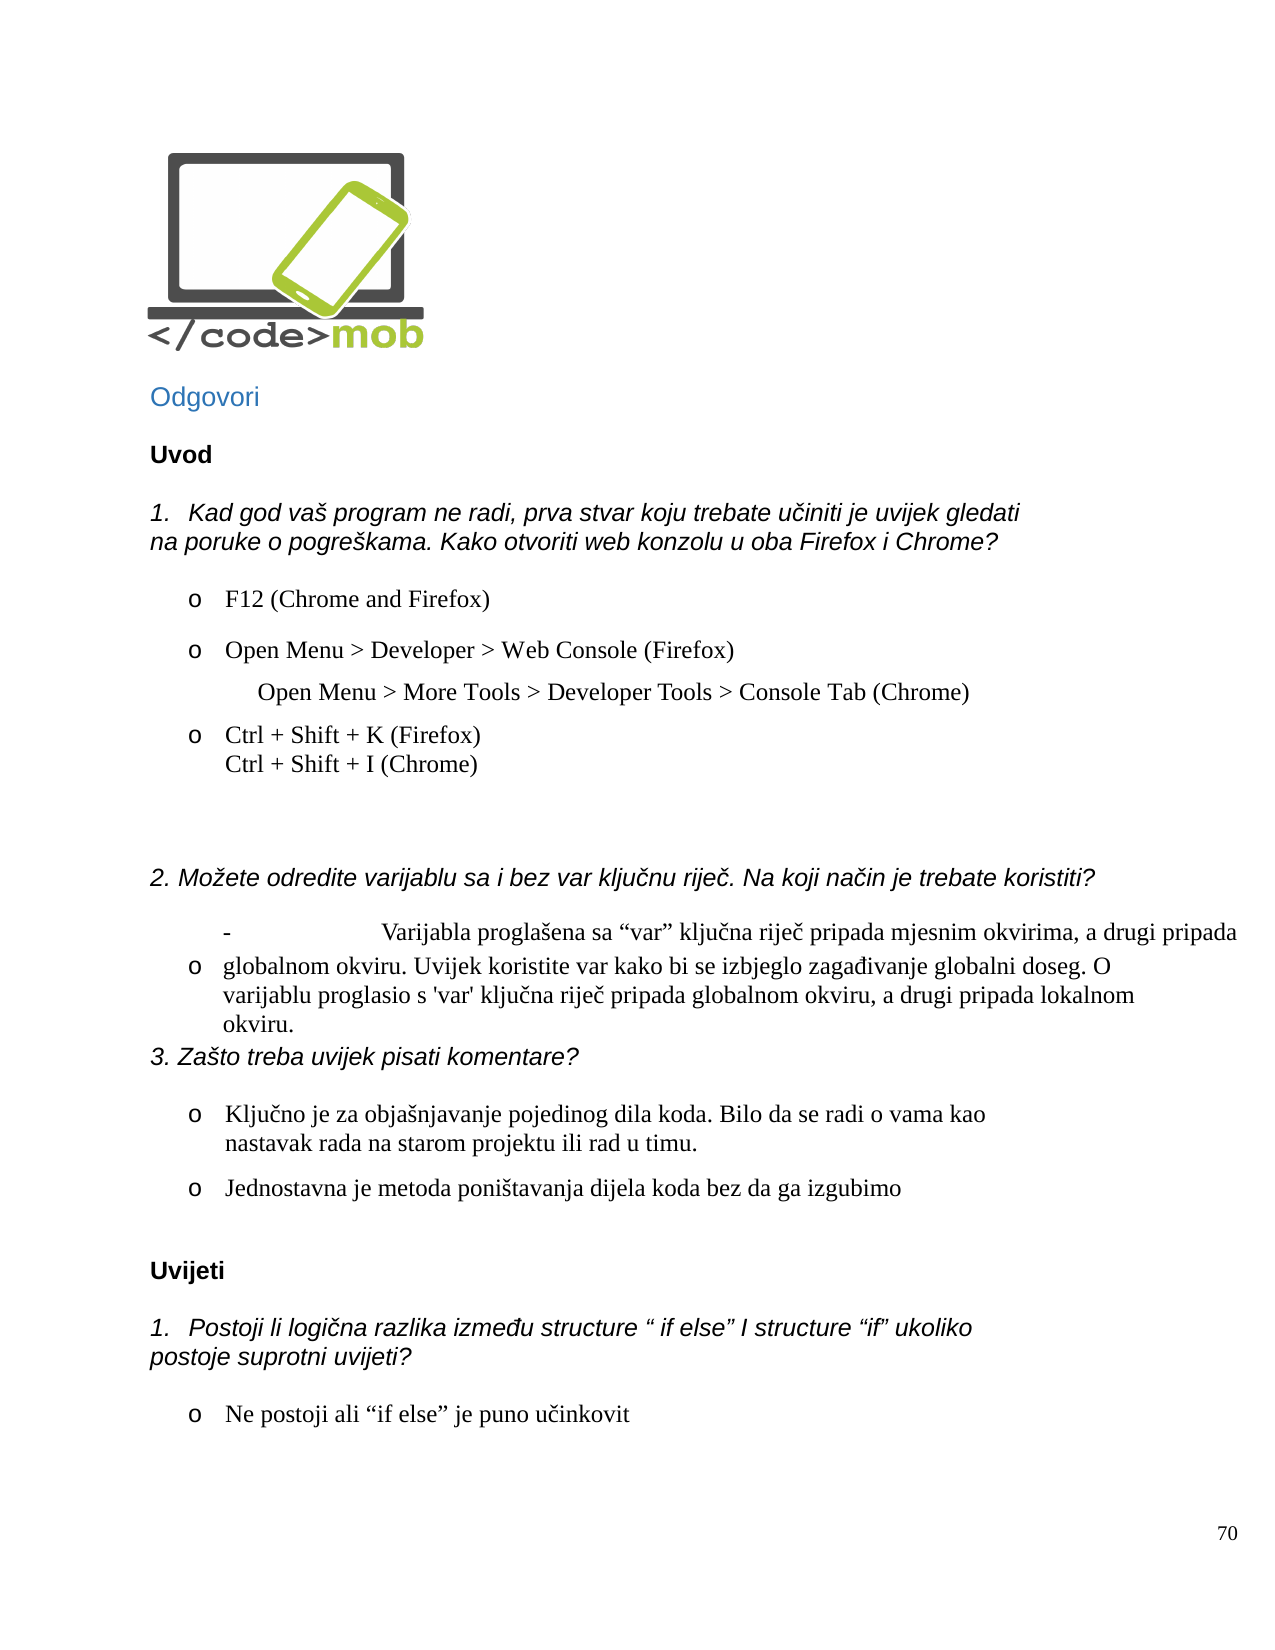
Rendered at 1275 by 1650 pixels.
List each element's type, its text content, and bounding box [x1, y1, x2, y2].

subtitle Uvijeti [150, 1256, 1237, 1284]
subtitle Odgovori [150, 381, 1237, 412]
list F12 (Chrome and Firefox) [187, 584, 1237, 615]
list globalnom okviru. Uvijek koristite var kako bi se izbjeglo zagađivanje globalni doseg. O varijablu proglasio s 'var' ključna riječ pripada globalnom okviru, a drugi pripada lokalnom okviru. [187, 952, 1206, 1038]
subtitle Uvod [150, 440, 1237, 469]
text Open Menu > More Tools > Developer Tools > Console Tab (Chrome) [139, 679, 1088, 705]
list Kad god vaš program ne radi, prva stvar koju trebate učiniti je uvijek gledati na poruke o pogreškama. Kako otvoriti web konzolu u oba Firefox i Chrome? [150, 498, 1045, 555]
list Open Menu > Developer > Web Console (Firefox) [187, 636, 1237, 664]
list Ključno je za objašnjavanje pojedinog dila koda. Bilo da se radi o vama kao nastavak rada na starom projektu ili rad u timu. [187, 1100, 1057, 1157]
list Zašto treba uvijek pisati komentare? [150, 1042, 1237, 1070]
list Ne postoji ali “if else” je puno učinkovit [187, 1399, 1237, 1430]
list Ctrl + Shift + K (Firefox) Ctrl + Shift + I (Chrome) [187, 720, 491, 778]
list Postoji li logična razlika između structure “ if else” I structure “if” ukoliko postoje suprotni uvijeti? [150, 1313, 1051, 1370]
text - Varijabla proglašena sa “var” ključna riječ pripada mjesnim okvirima, a drugi pripada [223, 917, 1237, 946]
list Možete odredite varijablu sa i bez var ključnu riječ. Na koji način je trebate koristiti? [150, 863, 1237, 892]
list Jednostavna je metoda poništavanja dijela koda bez da ga izgubimo [187, 1172, 1237, 1202]
picture [147, 153, 424, 351]
